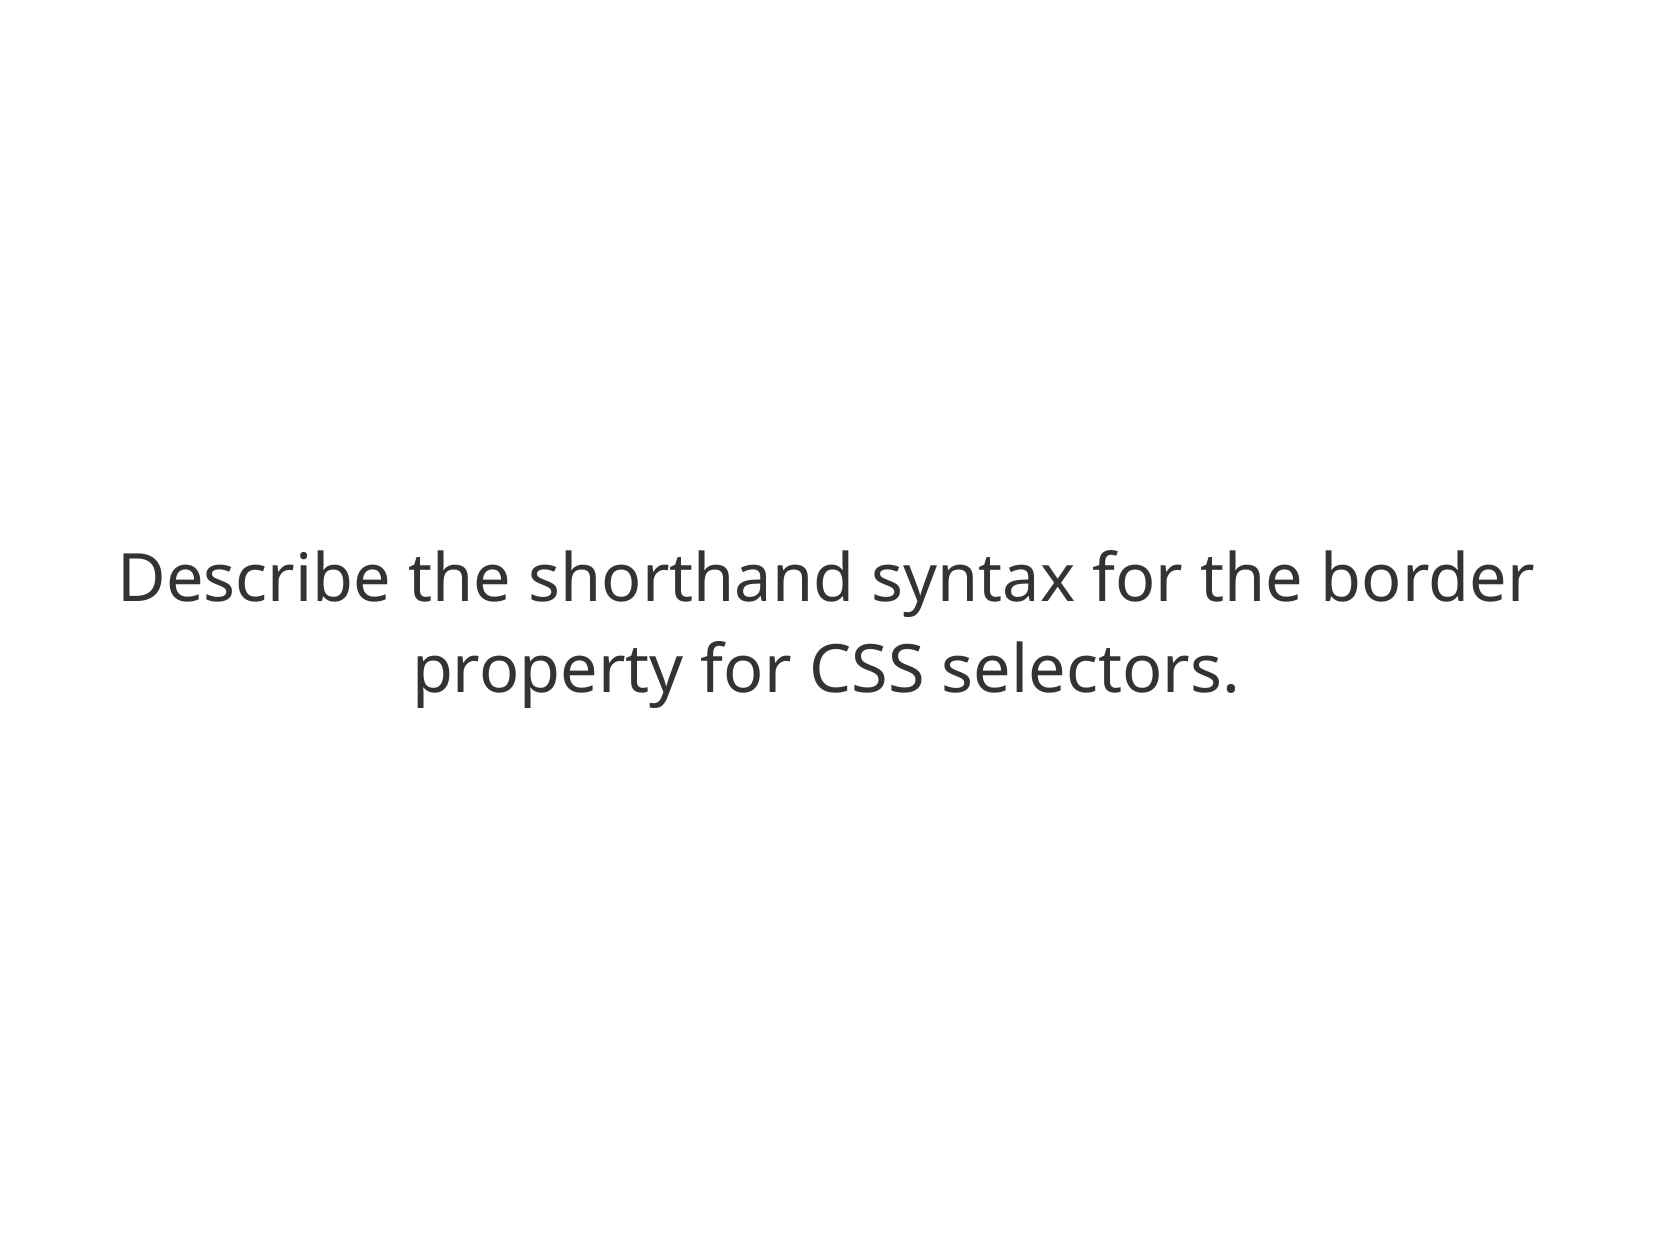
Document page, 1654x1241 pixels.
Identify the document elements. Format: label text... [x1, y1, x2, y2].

subtitle Describe the shorthand syntax for the border property for CSS selectors. [82, 49, 1571, 1193]
